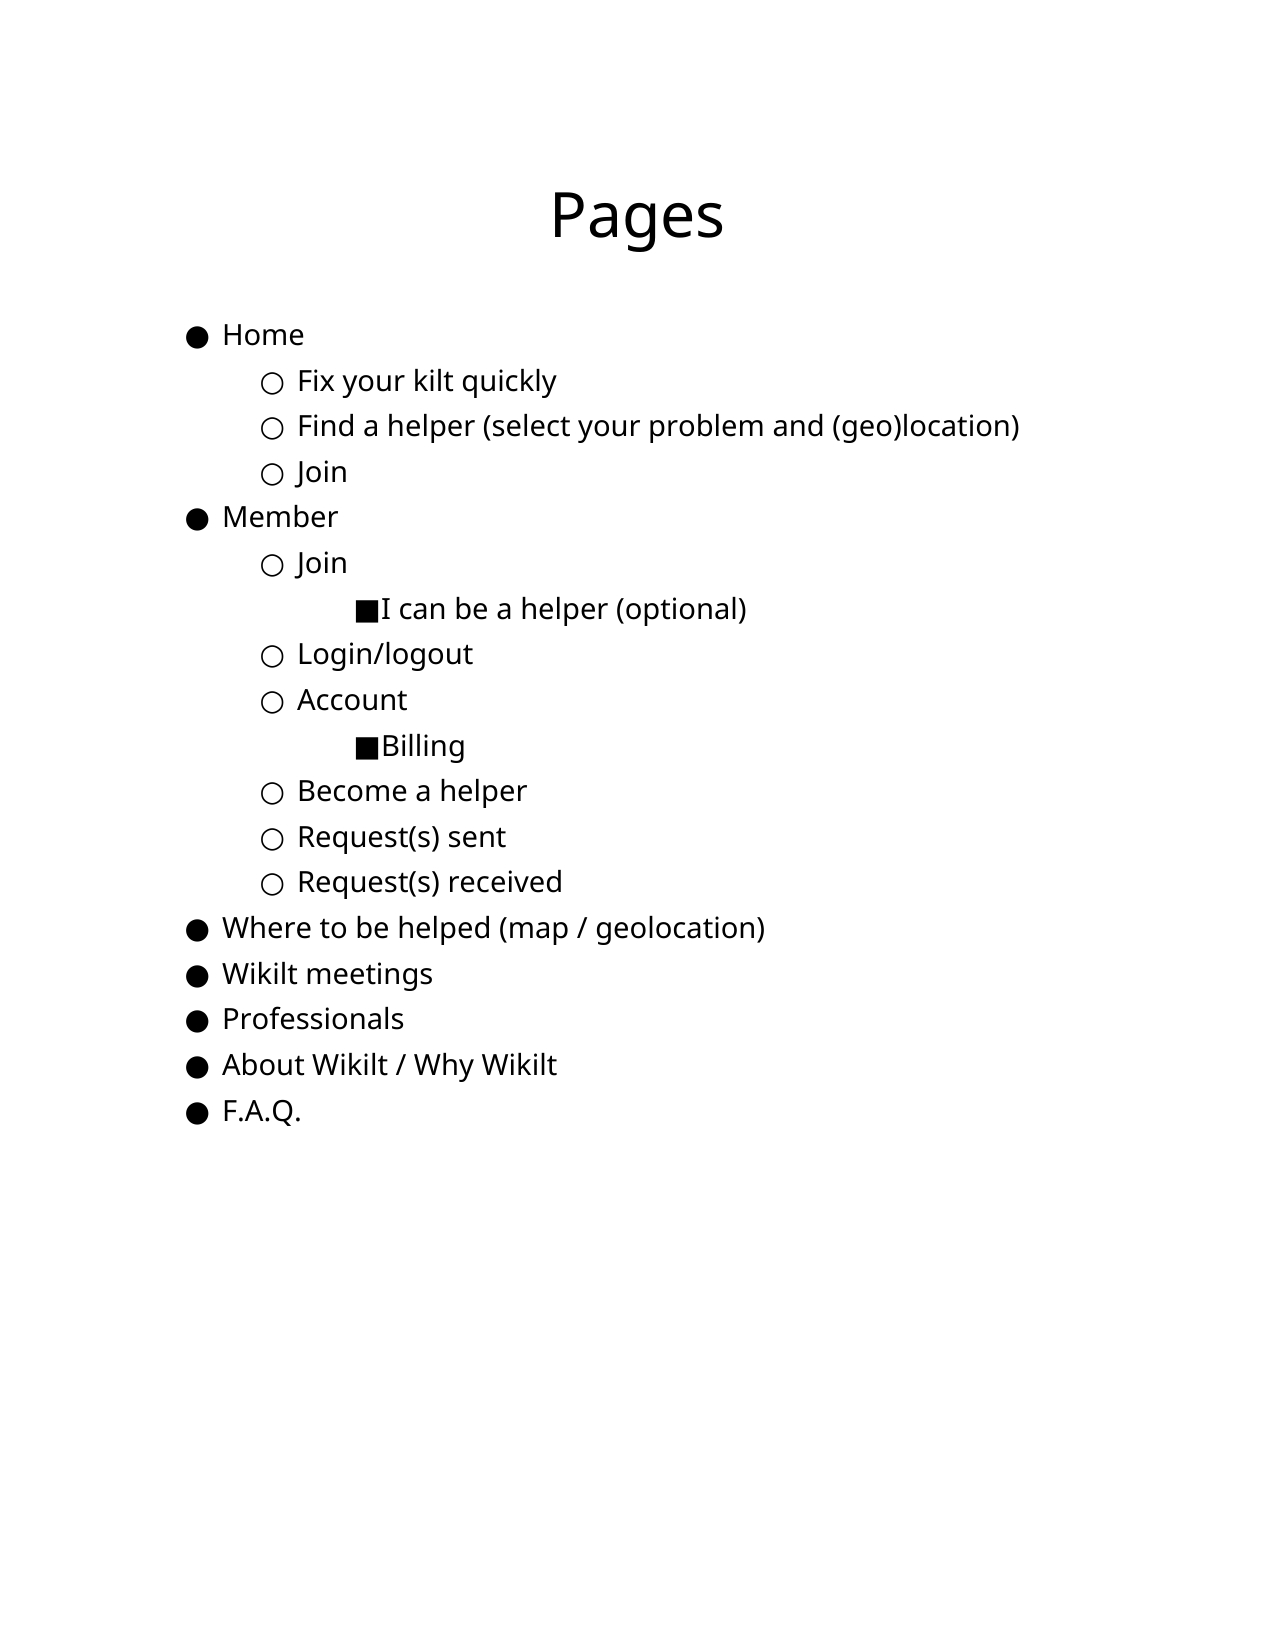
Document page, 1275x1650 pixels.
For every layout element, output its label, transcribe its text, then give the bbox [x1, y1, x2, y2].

list Request(s) sent [259, 816, 1122, 856]
list Fix your kilt quickly [259, 360, 1122, 399]
list Request(s) received [259, 862, 1122, 901]
list F.A.Q. [184, 1090, 1122, 1129]
list Wikilt meetings [184, 953, 1122, 993]
list Join [259, 451, 1122, 491]
list Join [259, 542, 1122, 582]
list Account [259, 679, 1122, 719]
list I can be a helper (optional) [353, 588, 1122, 628]
subtitle Pages [150, 171, 1125, 256]
list Member [184, 497, 1122, 536]
list About Wikilt / Why Wikilt [184, 1044, 1122, 1084]
list Billing [353, 725, 1122, 764]
list Find a helper (select your problem and (geo)location) [259, 406, 1122, 445]
list Home [184, 314, 1122, 354]
list Login/logout [259, 634, 1122, 673]
list Professionals [184, 999, 1122, 1038]
list Become a helper [259, 771, 1122, 810]
list Where to be helped (map / geolocation) [184, 907, 1122, 947]
